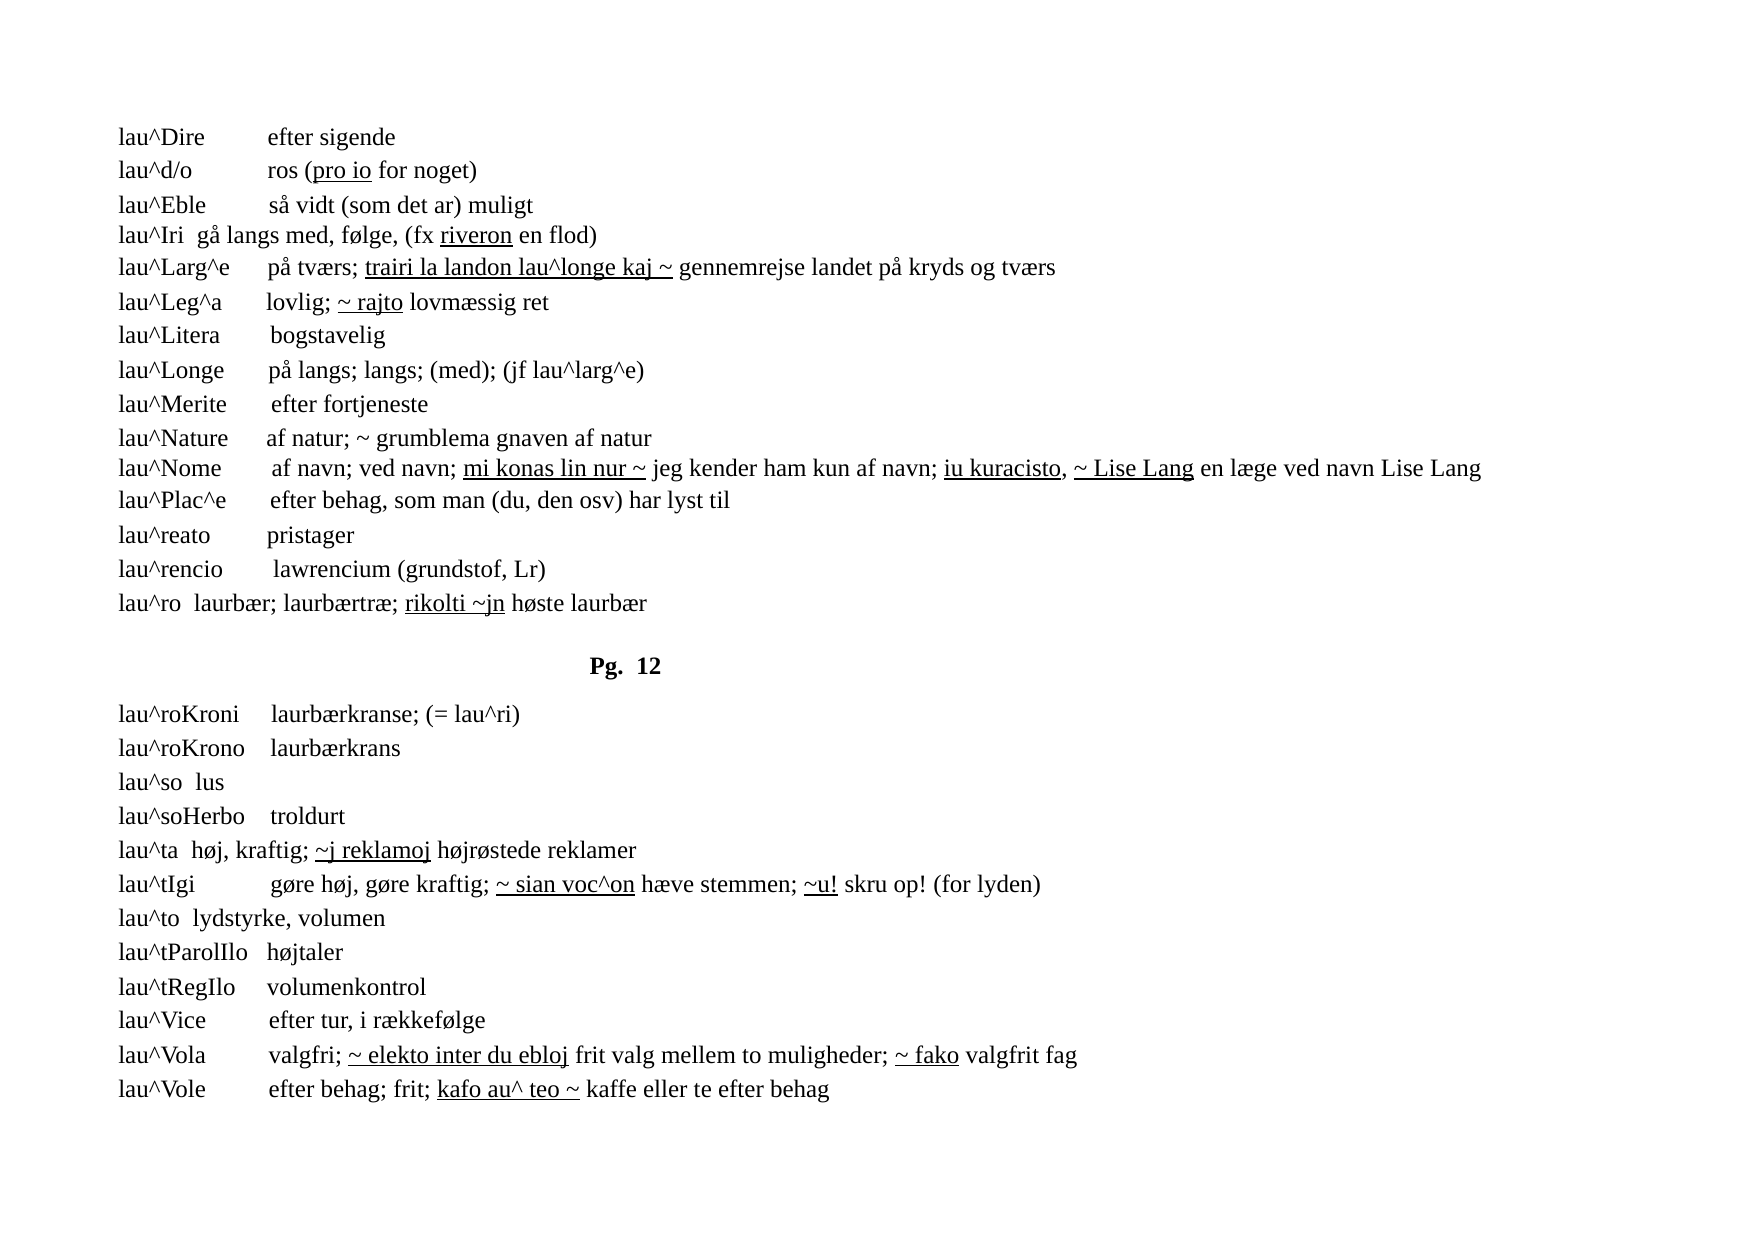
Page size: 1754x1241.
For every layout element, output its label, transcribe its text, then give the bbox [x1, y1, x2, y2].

table_header lau^Dire efter sigende lau^d/o ros (pro io for noget) lau^Eble så vidt (som det ar) muligt lau^Iri gå langs med, følge, (fx riveron en flod) lau^Larg^e på tværs; trairi la landon lau^longe kaj ~ gennemrejse landet på kryds og tværs lau^Leg^a lovlig; ~ rajto lovmæssig ret lau^Litera bogstavelig lau^Longe på langs; langs; (med); (jf lau^larg^e) lau^Merite efter fortjeneste lau^Nature af natur; ~ grumblema gnaven af natur lau^Nome af navn; ved navn; mi konas lin nur ~ jeg kender ham kun af navn; iu kuracisto, ~ Lise Lang en læge ved navn Lise Lang lau^Plac^e efter behag, som man (du, den osv) har lyst til lau^reato pristager lau^rencio lawrencium (grundstof, Lr) lau^ro laurbær; laurbærtræ; rikolti ~jn høste laurbær Pg. 12 lau^roKroni laurbærkranse; (= lau^ri) lau^roKrono laurbærkrans lau^so lus lau^soHerbo troldurt lau^ta høj, kraftig; ~j reklamoj højrøstede reklamer lau^tIgi gøre høj, gøre kraftig; ~ sian voc^on hæve stemmen; ~u! skru op! (for lyden) lau^to lydstyrke, volumen lau^tParolIlo højtaler lau^tRegIlo volumenkontrol lau^Vice efter tur, i rækkefølge lau^Vola valgfri; ~ elekto inter du ebloj frit valg mellem to muligheder; ~ fako valgfrit fag lau^Vole efter behag; frit; kafo au^ teo ~ kaffe eller te efter behag [118, 118, 1636, 1104]
